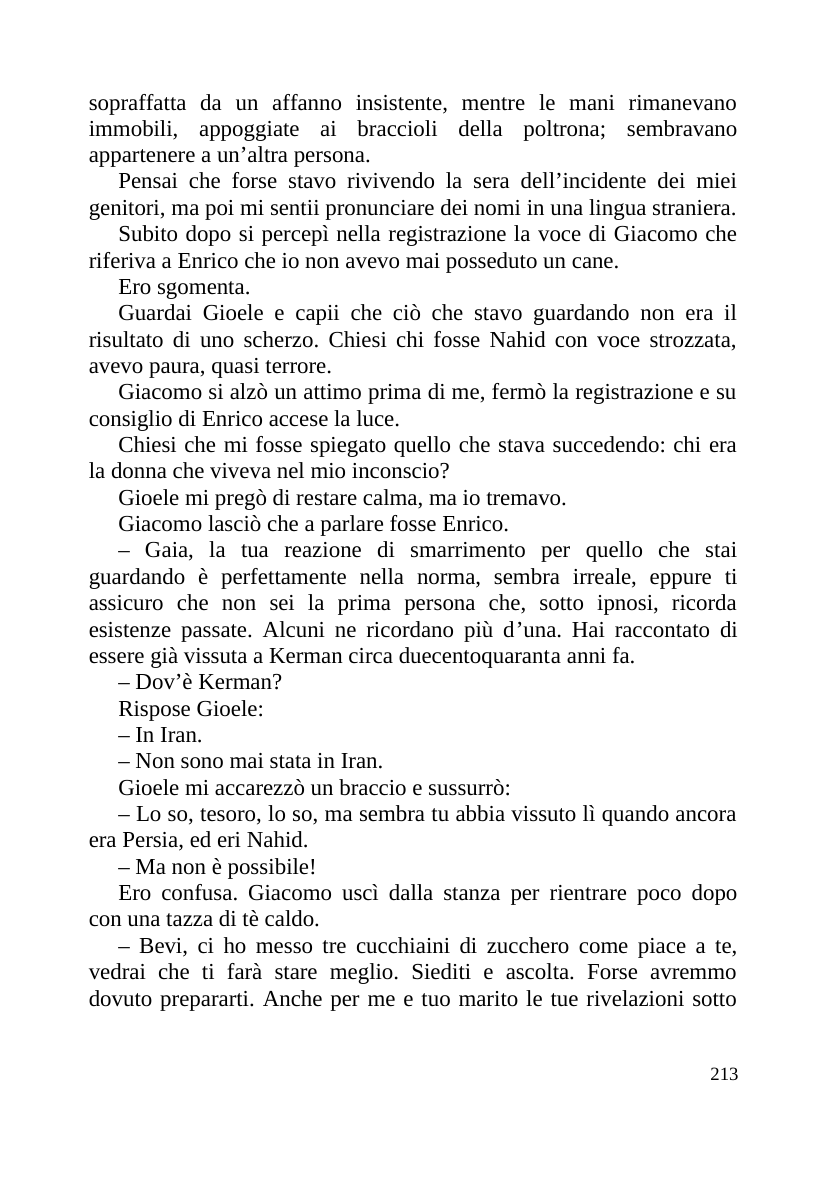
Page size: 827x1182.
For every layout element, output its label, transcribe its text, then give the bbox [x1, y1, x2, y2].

text Chiesi che mi fosse spiegato quello che stava succedendo: chi era la donna che viveva nel mio inconscio? [88, 431, 738, 484]
text Giacomo si alzò un attimo prima di me, fermò la registrazione e su consiglio di Enrico accese la luce. [88, 378, 738, 431]
text – Bevi, ci ho messo tre cucchiaini di zucchero come piace a te, vedrai che ti farà stare meglio. Siediti e ascolta. Forse avremmo dovuto prepararti. Anche per me e tuo marito le tue rivelazioni sotto [88, 932, 738, 1011]
text Guardai Gioele e capii che ciò che stavo guardando non era il risultato di uno scherzo. Chiesi chi fosse Nahid con voce strozzata, avevo paura, quasi terrore. [88, 299, 738, 378]
text Pensai che forse stavo rivivendo la sera dell’incidente dei miei genitori, ma poi mi sentii pronunciare dei nomi in una lingua straniera. [88, 168, 738, 220]
text Giacomo lasciò che a parlare fosse Enrico. [88, 510, 738, 537]
text – Gaia, la tua reazione di smarrimento per quello che stai guardando è perfettamente nella norma, sembra irreale, eppure ti assicuro che non sei la prima persona che, sotto ipnosi, ricorda esistenze passate. Alcuni ne ricordano più d’una. Hai raccontato di essere già vissuta a Kerman circa duecentoquaranta anni fa. [88, 537, 738, 668]
text Subito dopo si percepì nella registrazione la voce di Giacomo che riferiva a Enrico che io non avevo mai posseduto un cane. [88, 220, 738, 273]
text ‒ Lo so, tesoro, lo so, ma sembra tu abbia vissuto lì quando ancora era Persia, ed eri Nahid. [88, 800, 738, 853]
text Ero sgomenta. [88, 273, 738, 299]
text – Ma non è possibile! [88, 853, 738, 879]
text Rispose Gioele: [88, 695, 738, 721]
text – Non sono mai stata in Iran. [88, 747, 738, 774]
text – Dov’è Kerman? [88, 668, 738, 695]
text sopraffatta da un affanno insistente, mentre le mani rimanevano immobili, appoggiate ai braccioli della poltrona; sembravano appartenere a un’altra persona. [88, 88, 738, 168]
text Ero confusa. Giacomo uscì dalla stanza per rientrare poco dopo con una tazza di tè caldo. [88, 879, 738, 932]
text Gioele mi pregò di restare calma, ma io tremavo. [88, 484, 738, 510]
text Gioele mi accarezzò un braccio e sussurrò: [88, 774, 738, 800]
text ‒ In Iran. [88, 721, 738, 747]
